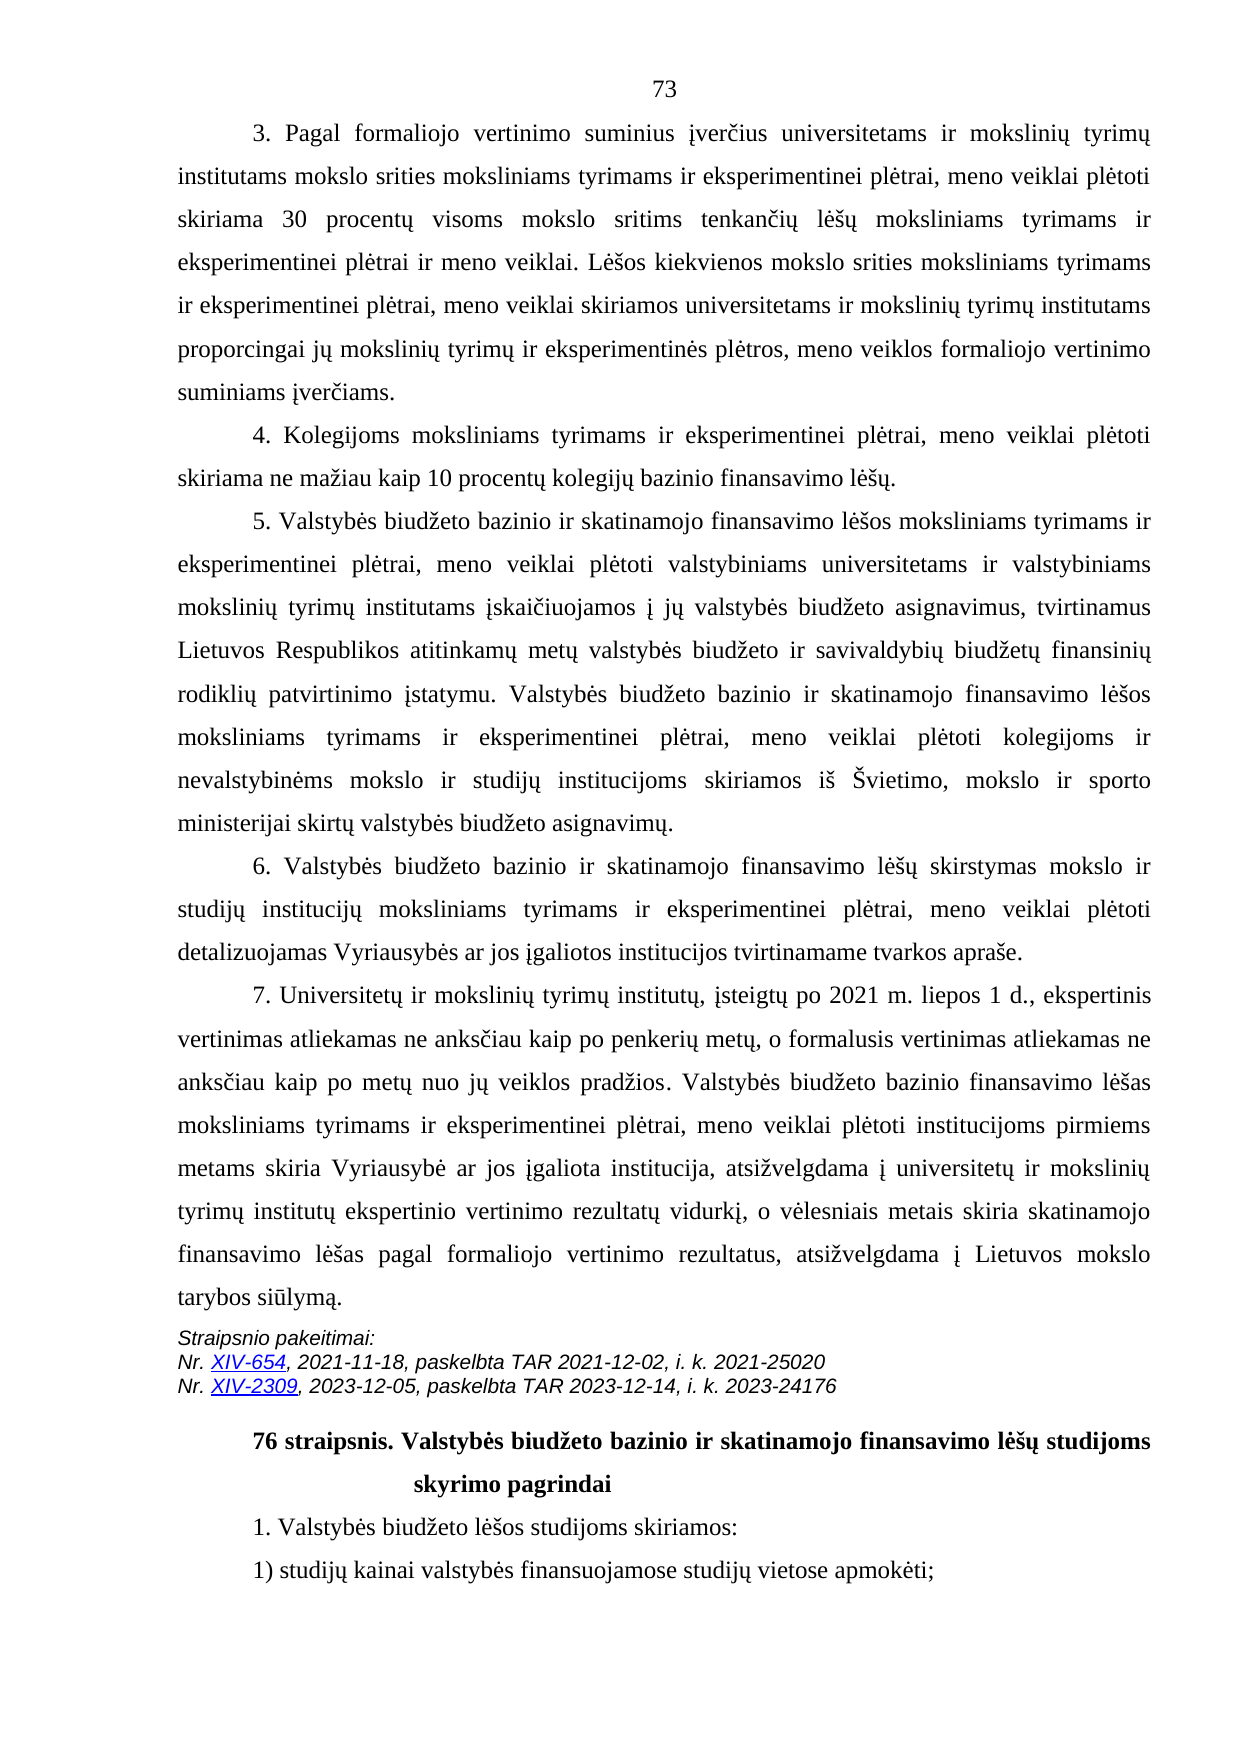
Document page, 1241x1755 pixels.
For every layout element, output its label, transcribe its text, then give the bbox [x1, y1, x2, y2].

text 1. Valstybės biudžeto lėšos studijoms skiriamos: [177, 1512, 1152, 1541]
text Nr. XIV-2309, 2023-12-05, paskelbta TAR 2023-12-14, i. k. 2023-24176 [177, 1373, 1152, 1397]
text 5. Valstybės biudžeto bazinio ir skatinamojo finansavimo lėšos moksliniams tyrimams ir eksperimentinei plėtrai, meno veiklai plėtoti valstybiniams universitetams ir valstybiniams mokslinių tyrimų institutams įskaičiuojamos į jų valstybės biudžeto asignavimus, tvirtinamus Lietuvos Respublikos atitinkamų metų valstybės biudžeto ir savivaldybių biudžetų finansinių rodiklių patvirtinimo įstatymu. Valstybės biudžeto bazinio ir skatinamojo finansavimo lėšos moksliniams tyrimams ir eksperimentinei plėtrai, meno veiklai plėtoti kolegijoms ir nevalstybinėms mokslo ir studijų institucijoms skiriamos iš Švietimo, mokslo ir sporto ministerijai skirtų valstybės biudžeto asignavimų. [177, 506, 1152, 837]
text Straipsnio pakeitimai: [177, 1326, 1152, 1349]
text 6. Valstybės biudžeto bazinio ir skatinamojo finansavimo lėšų skirstymas mokslo ir studijų institucijų moksliniams tyrimams ir eksperimentinei plėtrai, meno veiklai plėtoti detalizuojamas Vyriausybės ar jos įgaliotos institucijos tvirtinamame tvarkos apraše. [177, 851, 1152, 966]
text 1) studijų kainai valstybės finansuojamose studijų vietose apmokėti; [177, 1556, 1152, 1584]
text 7. Universitetų ir mokslinių tyrimų institutų, įsteigtų po 2021 m. liepos 1 d., ekspertinis vertinimas atliekamas ne anksčiau kaip po penkerių metų, o formalusis vertinimas atliekamas ne anksčiau kaip po metų nuo jų veiklos pradžios. Valstybės biudžeto bazinio finansavimo lėšas moksliniams tyrimams ir eksperimentinei plėtrai, meno veiklai plėtoti institucijoms pirmiems metams skiria Vyriausybė ar jos įgaliota institucija, atsižvelgdama į universitetų ir mokslinių tyrimų institutų ekspertinio vertinimo rezultatų vidurkį, o vėlesniais metais skiria skatinamojo finansavimo lėšas pagal formaliojo vertinimo rezultatus, atsižvelgdama į Lietuvos mokslo tarybos siūlymą. [177, 981, 1152, 1311]
text Nr. XIV-654, 2021-11-18, paskelbta TAR 2021-12-02, i. k. 2021-25020 [177, 1349, 1152, 1373]
text 3. Pagal formaliojo vertinimo suminius įverčius universitetams ir mokslinių tyrimų institutams mokslo srities moksliniams tyrimams ir eksperimentinei plėtrai, meno veiklai plėtoti skiriama 30 procentų visoms mokslo sritims tenkančių lėšų moksliniams tyrimams ir eksperimentinei plėtrai ir meno veiklai. Lėšos kiekvienos mokslo srities moksliniams tyrimams ir eksperimentinei plėtrai, meno veiklai skiriamos universitetams ir mokslinių tyrimų institutams proporcingai jų mokslinių tyrimų ir eksperimentinės plėtros, meno veiklos formaliojo vertinimo suminiams įverčiams. [177, 118, 1152, 406]
text 4. Kolegijoms moksliniams tyrimams ir eksperimentinei plėtrai, meno veiklai plėtoti skiriama ne mažiau kaip 10 procentų kolegijų bazinio finansavimo lėšų. [177, 420, 1152, 492]
text 76 straipsnis. Valstybės biudžeto bazinio ir skatinamojo finansavimo lėšų studijoms skyrimo pagrindai [252, 1426, 1152, 1498]
